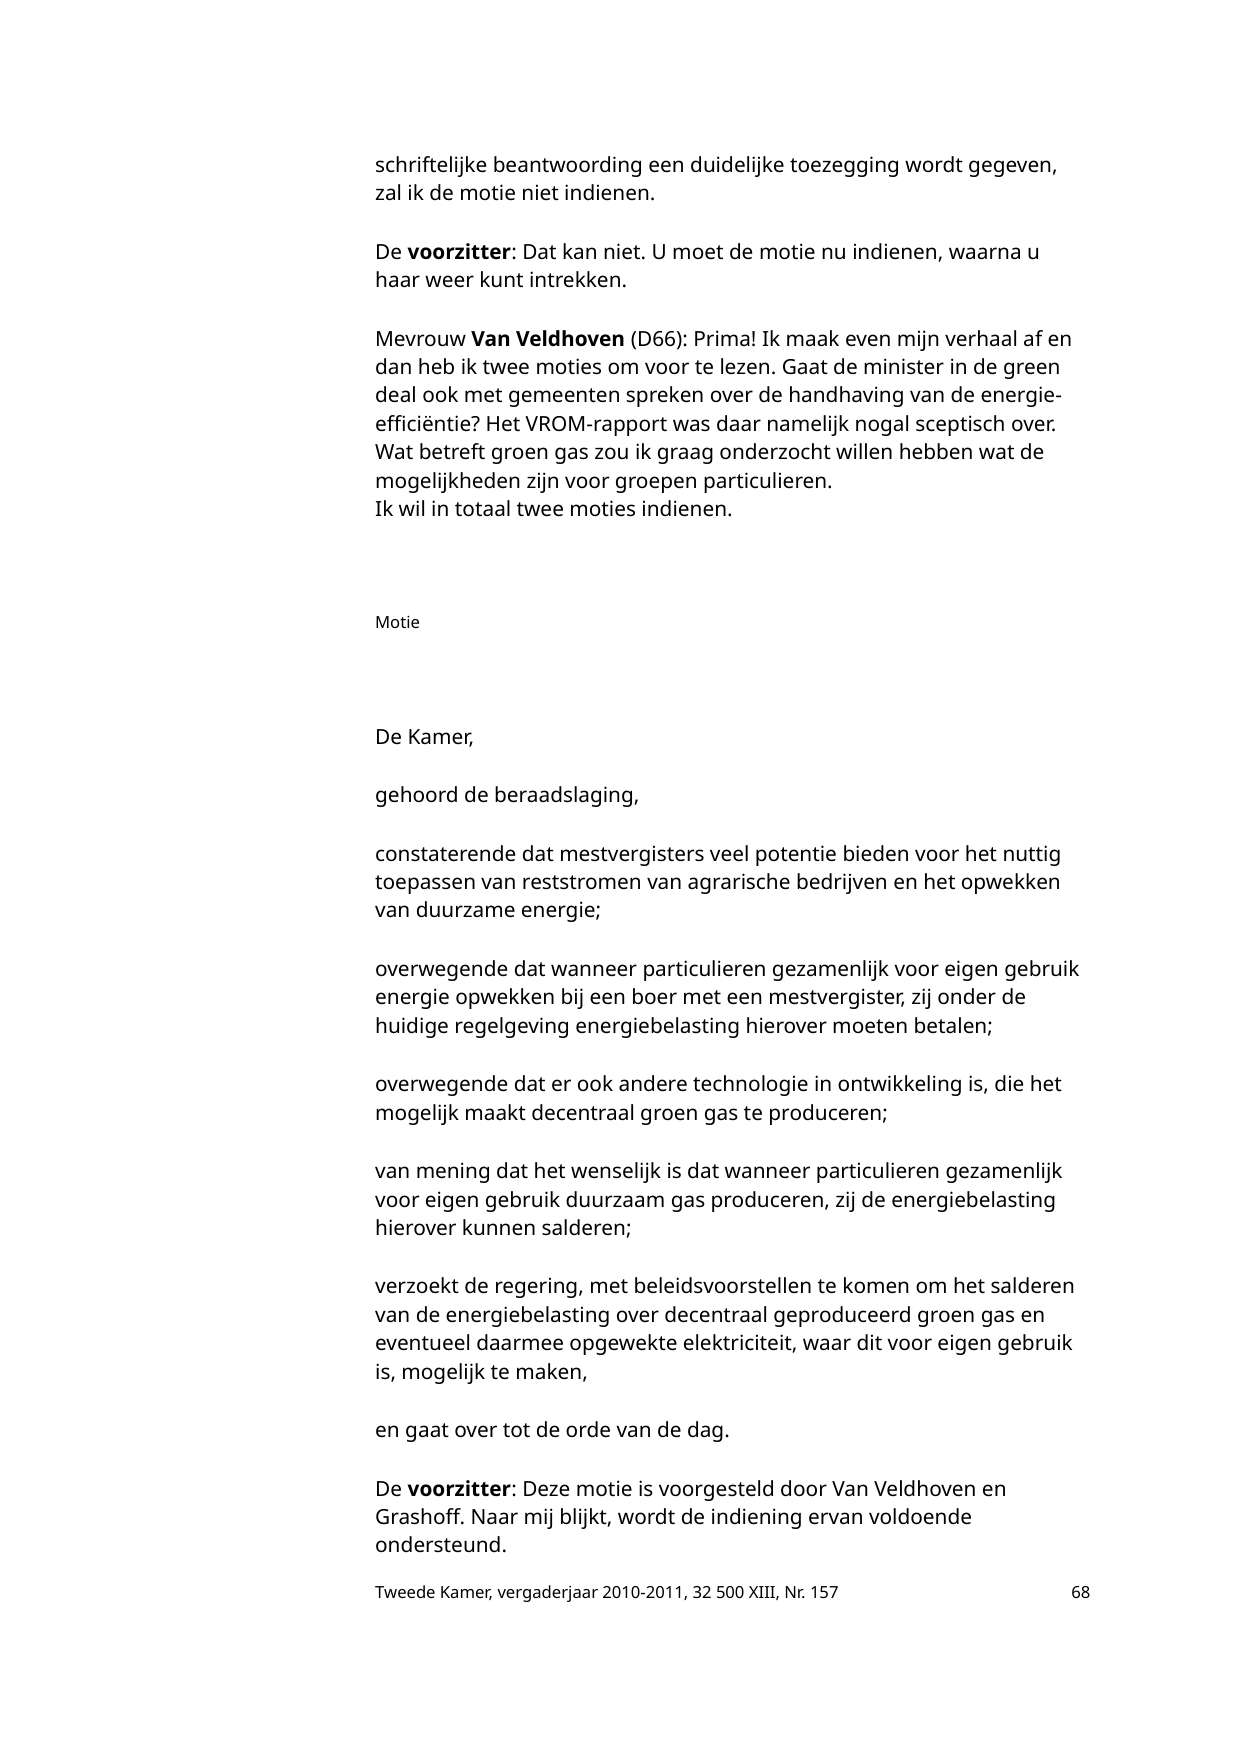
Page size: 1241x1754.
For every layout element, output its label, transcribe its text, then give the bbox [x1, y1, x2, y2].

text De Kamer, [375, 722, 1090, 750]
text Mevrouw Van Veldhoven (D66): Prima! Ik maak even mijn verhaal af en dan heb ik twee moties om voor te lezen. Gaat de minister in de green deal ook met gemeenten spreken over de handhaving van de energie-efficiëntie? Het VROM-rapport was daar namelijk nogal sceptisch over. Wat betreft groen gas zou ik graag onderzocht willen hebben wat de mogelijkheden zijn voor groepen particulieren. [375, 324, 1090, 494]
text Ik wil in totaal twee moties indienen. [375, 494, 1090, 523]
text van mening dat het wenselijk is dat wanneer particulieren gezamenlijk voor eigen gebruik duurzaam gas produceren, zij de energiebelasting hierover kunnen salderen; [375, 1156, 1090, 1242]
text gehoord de beraadslaging, [375, 780, 1090, 809]
text schriftelijke beantwoording een duidelijke toezegging wordt gegeven, zal ik de motie niet indienen. [375, 150, 1090, 207]
text De voorzitter: Dat kan niet. U moet de motie nu indienen, waarna u haar weer kunt intrekken. [375, 237, 1090, 294]
table_header Motie [375, 611, 1090, 663]
text verzoekt de regering, met beleidsvoorstellen te komen om het salderen van de energiebelasting over decentraal geproduceerd groen gas en eventueel daarmee opgewekte elektriciteit, waar dit voor eigen gebruik is, mogelijk te maken, [375, 1272, 1090, 1385]
text overwegende dat er ook andere technologie in ontwikkeling is, die het mogelijk maakt decentraal groen gas te produceren; [375, 1069, 1090, 1126]
text en gaat over tot de orde van de dag. [375, 1415, 1090, 1444]
text De voorzitter: Deze motie is voorgesteld door Van Veldhoven en Grashoff. Naar mij blijkt, wordt de indiening ervan voldoende ondersteund. [375, 1474, 1090, 1559]
text overwegende dat wanneer particulieren gezamenlijk voor eigen gebruik energie opwekken bij een boer met een mestvergister, zij onder de huidige regelgeving energiebelasting hierover moeten betalen; [375, 954, 1090, 1039]
text constaterende dat mestvergisters veel potentie bieden voor het nuttig toepassen van reststromen van agrarische bedrijven en het opwekken van duurzame energie; [375, 839, 1090, 924]
